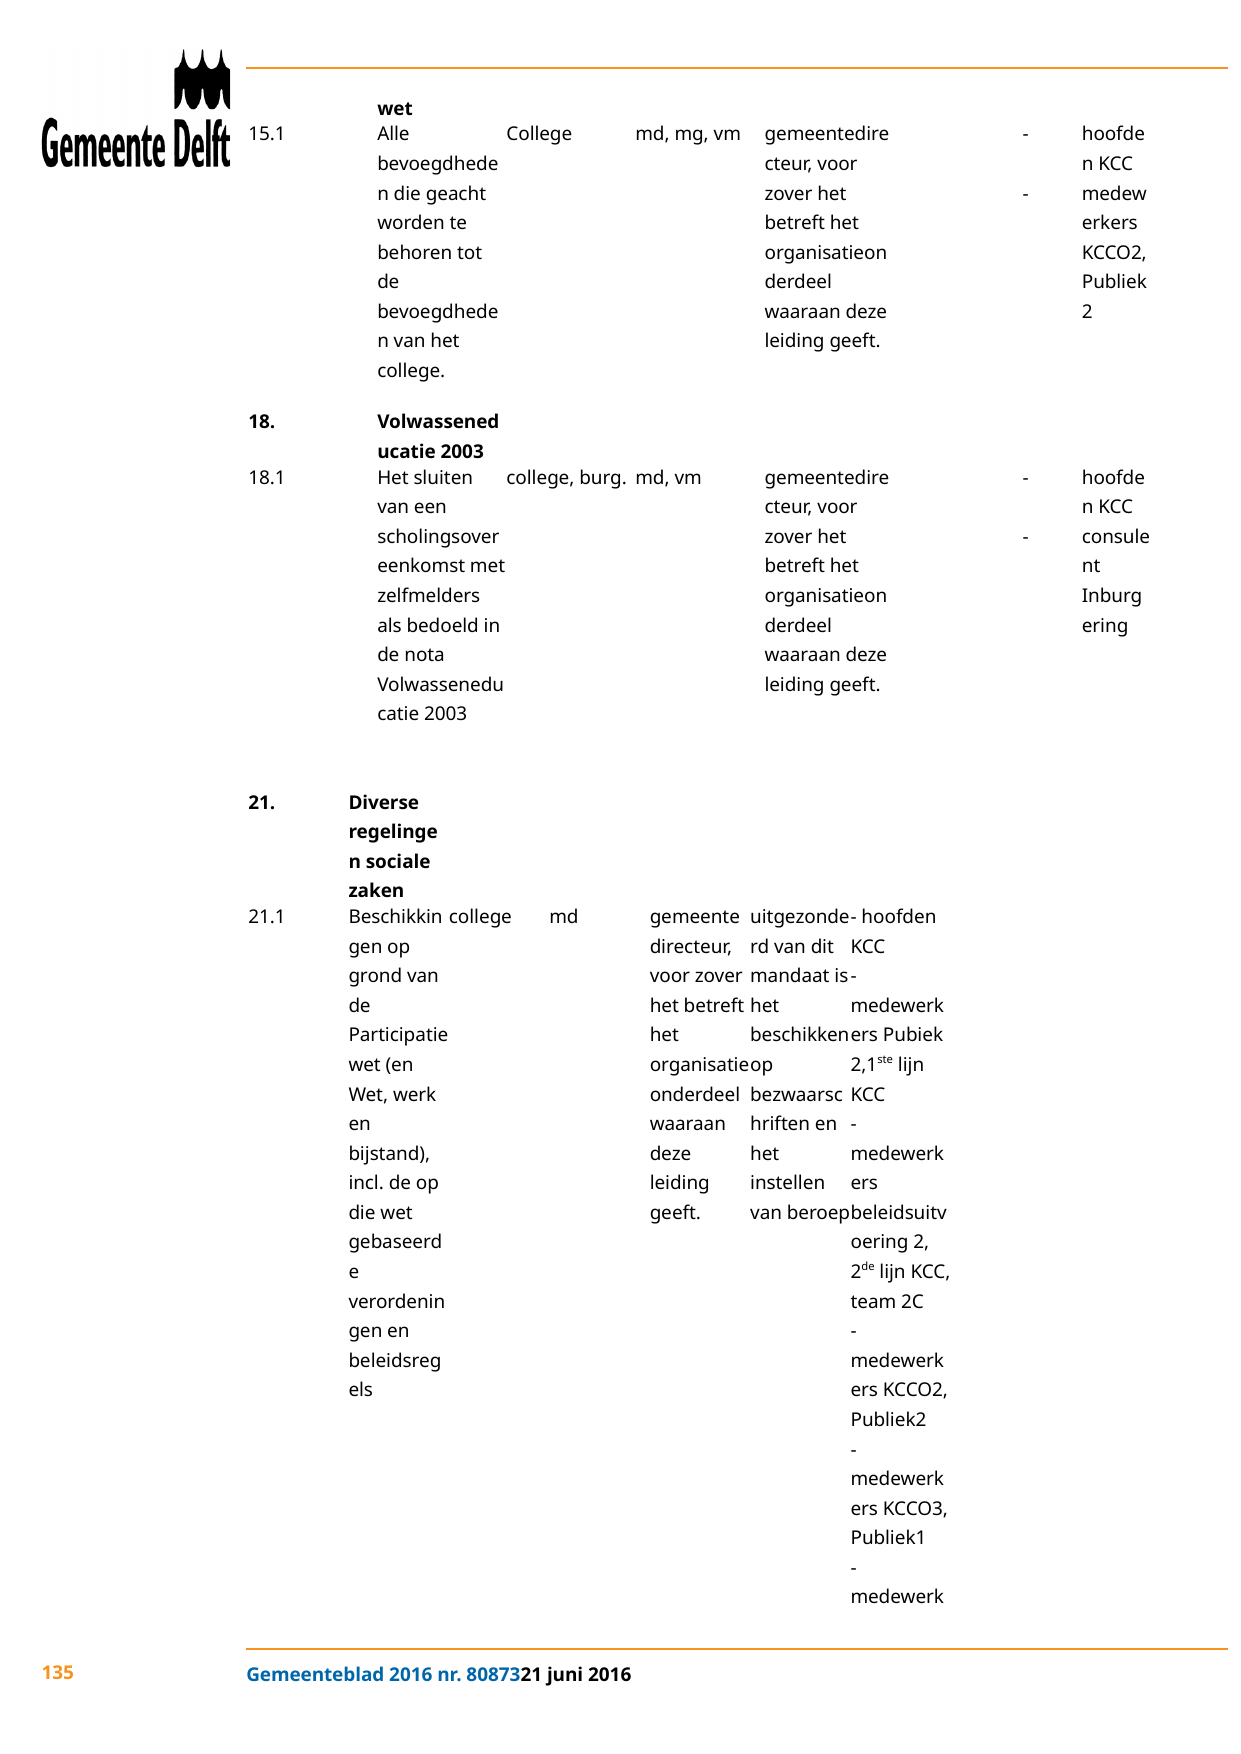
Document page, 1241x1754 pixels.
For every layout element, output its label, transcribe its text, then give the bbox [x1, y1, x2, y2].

table_cell hoofden KCC medewerkers KCCO2, Publiek2 [1023, 121, 1152, 383]
table_cell wet [377, 95, 506, 121]
table_cell [506, 95, 635, 121]
table_cell 18.1 [248, 464, 377, 726]
table_cell 18. [248, 409, 377, 464]
table_cell [764, 409, 893, 464]
table_cell [635, 383, 764, 409]
table_cell uitgezonderd van dit mandaat is het beschikken op bezwaarschriften en het instellen van beroep [750, 903, 850, 1609]
table_cell Alle bevoegdheden die geacht worden te behoren tot de bevoegdheden van het college. [377, 121, 506, 383]
table_cell - hoofden KCC - medewerkers Pubiek 2,1ste lijn KCC - medewerkers beleidsuitvoering 2, 2de lijn KCC, team 2C - medewerkers KCCO2, Publiek2 - medewerkers KCCO3, Publiek1 - medewerk [850, 903, 951, 1609]
table_cell [248, 383, 377, 409]
table_header Diverse regelingen sociale zaken [348, 789, 449, 903]
table_cell [764, 383, 893, 409]
picture [41, 47, 231, 172]
table_cell md, vm [635, 464, 764, 726]
table_cell gemeentedirecteur, voor zover het betreft het organisatieonderdeel waaraan deze leiding geeft. [764, 464, 893, 726]
table_cell [248, 95, 377, 121]
table_cell [894, 95, 1022, 121]
table_cell [1023, 409, 1152, 464]
table_cell Het sluiten van een scholingsovereenkomst met zelfmelders als bedoeld in de nota Volwasseneducatie 2003 [377, 464, 506, 726]
table_cell gemeentedirecteur, voor zover het betreft het organisatieonderdeel waaraan deze leiding geeft. [650, 903, 750, 1609]
table_cell [894, 383, 1022, 409]
table_cell md, mg, vm [635, 121, 764, 383]
table_cell [635, 409, 764, 464]
table_cell [894, 409, 1022, 464]
table_cell 15.1 [248, 121, 377, 383]
table_header [750, 789, 850, 903]
table_header [650, 789, 750, 903]
table_cell [894, 121, 1022, 383]
table_cell college [449, 903, 549, 1609]
table_cell College [506, 121, 635, 383]
table_cell college, burg. [506, 464, 635, 726]
table_cell Volwasseneducatie 2003 [377, 409, 506, 464]
table_cell [764, 95, 893, 121]
table_cell gemeentedirecteur, voor zover het betreft het organisatieonderdeel waaraan deze leiding geeft. [764, 121, 893, 383]
table_header [549, 789, 649, 903]
table_cell [506, 383, 635, 409]
table_cell [1023, 95, 1152, 121]
table_cell [635, 95, 764, 121]
table_cell [377, 383, 506, 409]
table_header 21. [248, 789, 348, 903]
table_cell md [549, 903, 649, 1609]
table_header [449, 789, 549, 903]
table_cell [894, 464, 1022, 726]
table_cell [506, 409, 635, 464]
table_cell Beschikkingen op grond van de Participatiewet (en Wet, werk en bijstand), incl. de op die wet gebaseerde verordeningen en beleidsregels [348, 903, 449, 1609]
table_cell hoofden KCC consulent Inburgering [1023, 464, 1152, 726]
table_cell 21.1 [248, 903, 348, 1609]
table_header [850, 789, 951, 903]
table_cell [1023, 383, 1152, 409]
